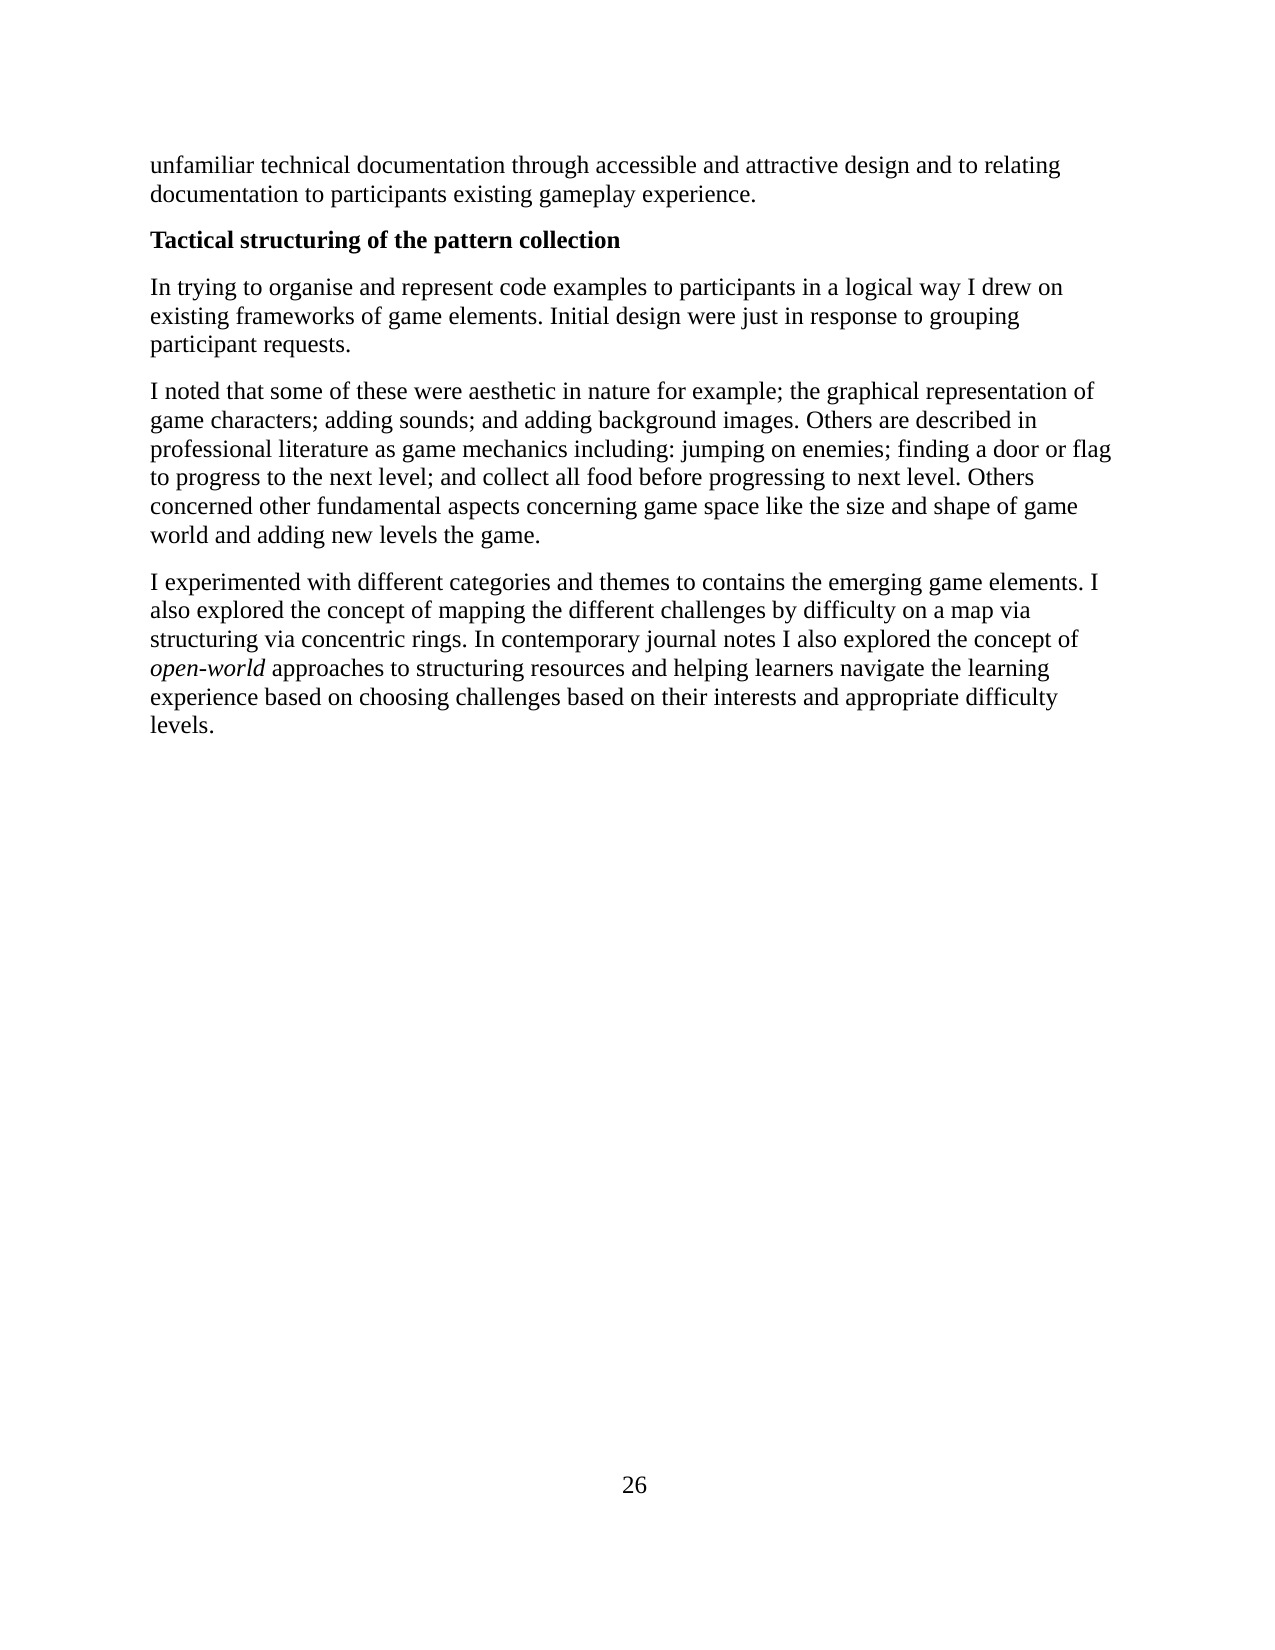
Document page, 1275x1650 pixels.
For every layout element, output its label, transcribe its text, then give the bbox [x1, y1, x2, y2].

text I experimented with different categories and themes to contains the emerging game elements. I also explored the concept of mapping the different challenges by difficulty on a map via structuring via concentric rings. In contemporary journal notes I also explored the concept of open-world approaches to structuring resources and helping learners navigate the learning experience based on choosing challenges based on their interests and appropriate difficulty levels. [150, 567, 1125, 739]
text In trying to organise and represent code examples to participants in a logical way I drew on existing frameworks of game elements. Initial design were just in response to grouping participant requests. [150, 272, 1125, 358]
text unfamiliar technical documentation through accessible and attractive design and to relating documentation to participants existing gameplay experience. [150, 150, 1125, 207]
text Tactical structuring of the pattern collection [150, 225, 1125, 254]
text I noted that some of these were aesthetic in nature for example; the graphical representation of game characters; adding sounds; and adding background images. Others are described in professional literature as game mechanics including: jumping on enemies; finding a door or flag to progress to the next level; and collect all food before progressing to next level. Others concerned other fundamental aspects concerning game space like the size and shape of game world and adding new levels the game. [150, 376, 1125, 549]
